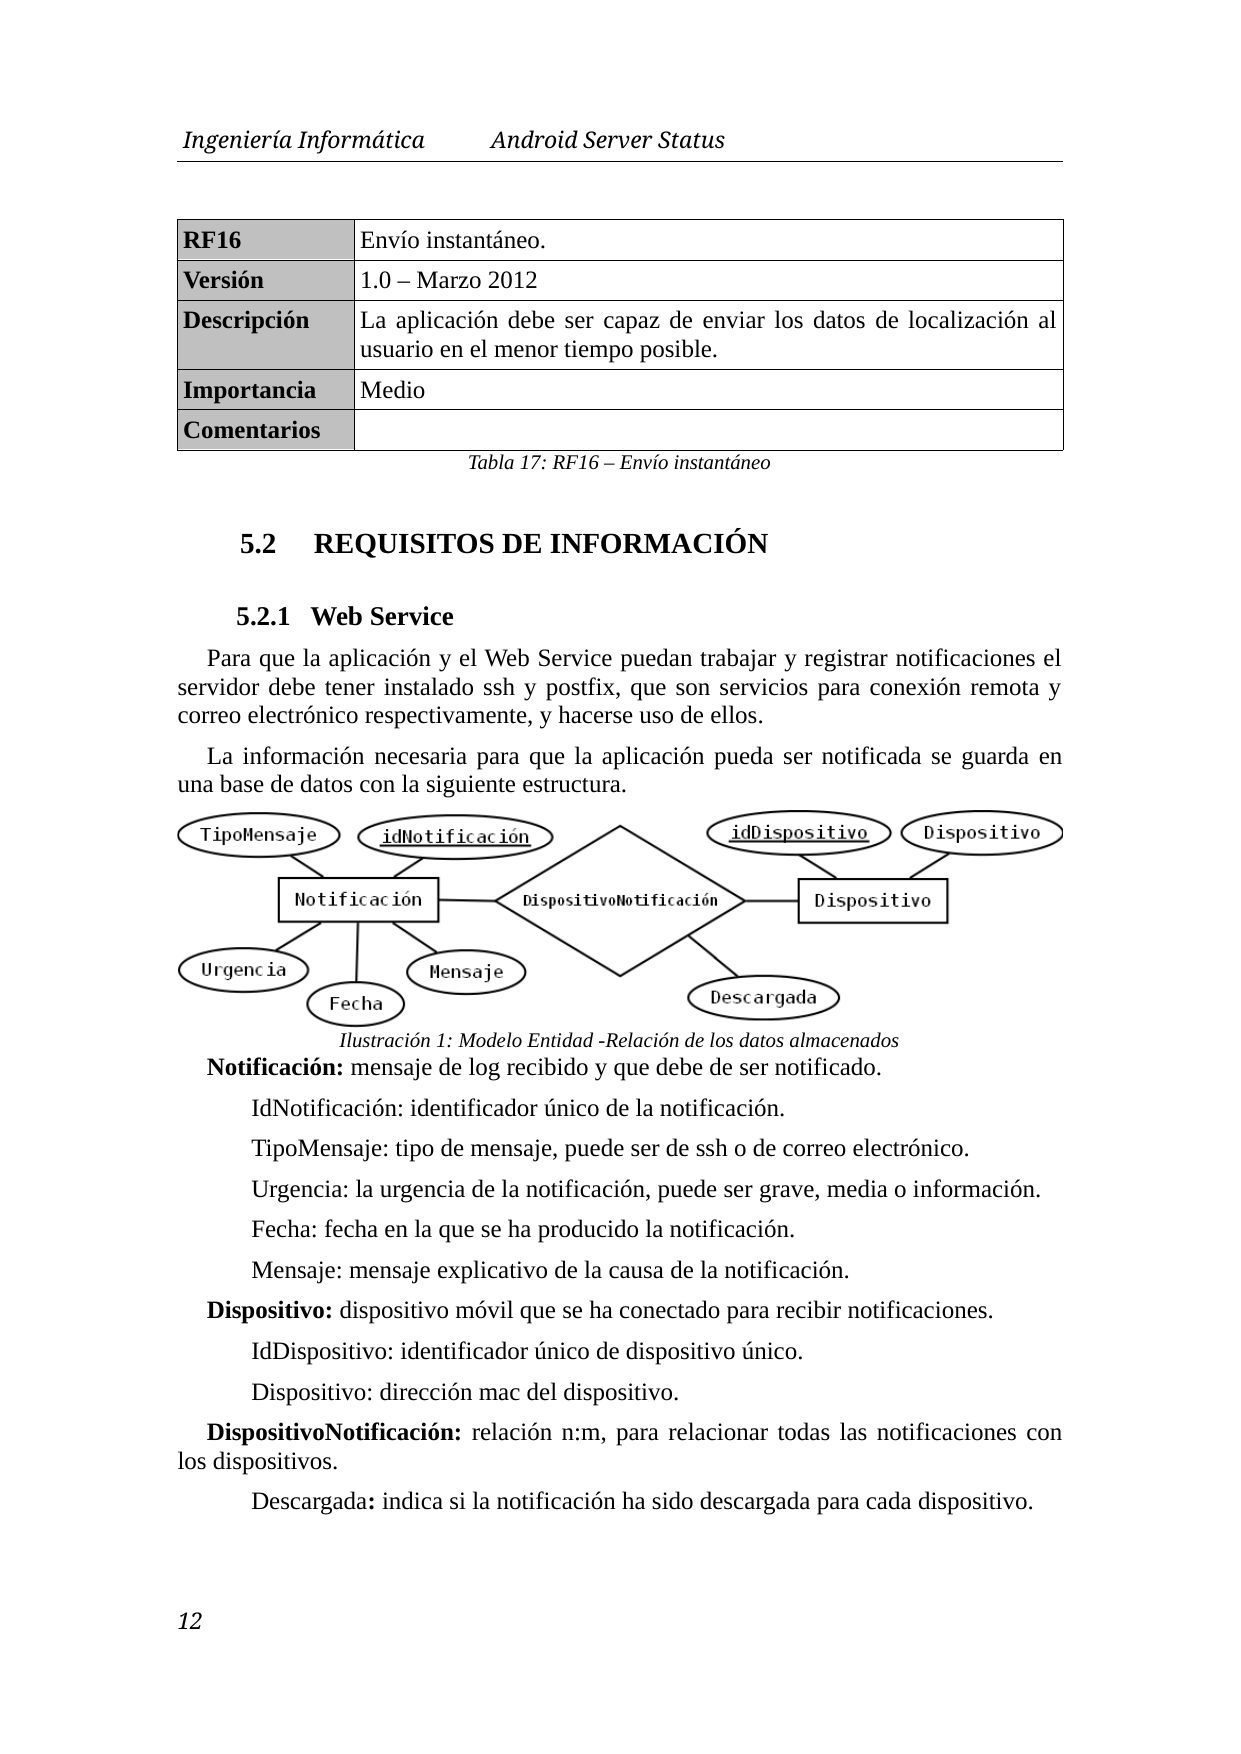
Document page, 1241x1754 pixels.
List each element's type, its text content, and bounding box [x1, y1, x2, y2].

text DispositivoNotificación: relación n:m, para relacionar todas las notificaciones con los dispositivos. [177, 1417, 1063, 1474]
table_cell Importancia [178, 370, 354, 409]
text IdNotificación: identificador único de la notificación. [177, 1093, 1063, 1122]
text Ilustración 1: Modelo Entidad -Relación de los datos almacenados [177, 1029, 1063, 1052]
table_cell Medio [355, 370, 1063, 409]
table_header Envío instantáneo. [355, 220, 1063, 259]
text Dispositivo: dispositivo móvil que se ha conectado para recibir notificaciones. [177, 1296, 1063, 1324]
table_cell [355, 410, 1063, 449]
subtitle Web Service [236, 600, 1004, 631]
text Urgencia: la urgencia de la notificación, puede ser grave, media o información. [177, 1174, 1063, 1203]
text Dispositivo: dirección mac del dispositivo. [177, 1377, 1063, 1405]
text Notificación: mensaje de log recibido y que debe de ser notificado. [177, 1052, 1063, 1081]
table_cell La aplicación debe ser capaz de enviar los datos de localización al usuario en el menor tiempo posible. [355, 301, 1063, 369]
text IdDispositivo: identificador único de dispositivo único. [177, 1336, 1063, 1365]
table_cell Comentarios [178, 410, 354, 449]
text Para que la aplicación y el Web Service puedan trabajar y registrar notificaciones el servidor debe tener instalado ssh y postfix, que son servicios para conexión remota y correo electrónico respectivamente, y hacerse uso de ellos. [177, 643, 1063, 729]
picture [177, 810, 1063, 1029]
text Mensaje: mensaje explicativo de la causa de la notificación. [177, 1255, 1063, 1284]
text La información necesaria para que la aplicación pueda ser notificada se guarda en una base de datos con la siguiente estructura. [177, 741, 1063, 798]
table_cell Versión [178, 261, 354, 300]
subtitle Requisitos de infoRmación [240, 526, 1063, 559]
table_header RF16 [178, 220, 354, 259]
table_cell 1.0 – Marzo 2012 [355, 261, 1063, 300]
text Descargada: indica si la notificación ha sido descargada para cada dispositivo. [177, 1486, 1063, 1515]
text TipoMensaje: tipo de mensaje, puede ser de ssh o de correo electrónico. [177, 1133, 1063, 1162]
text Fecha: fecha en la que se ha producido la notificación. [177, 1214, 1063, 1243]
text Tabla 17: RF16 – Envío instantáneo [177, 451, 1063, 474]
table_cell Descripción [178, 301, 354, 369]
